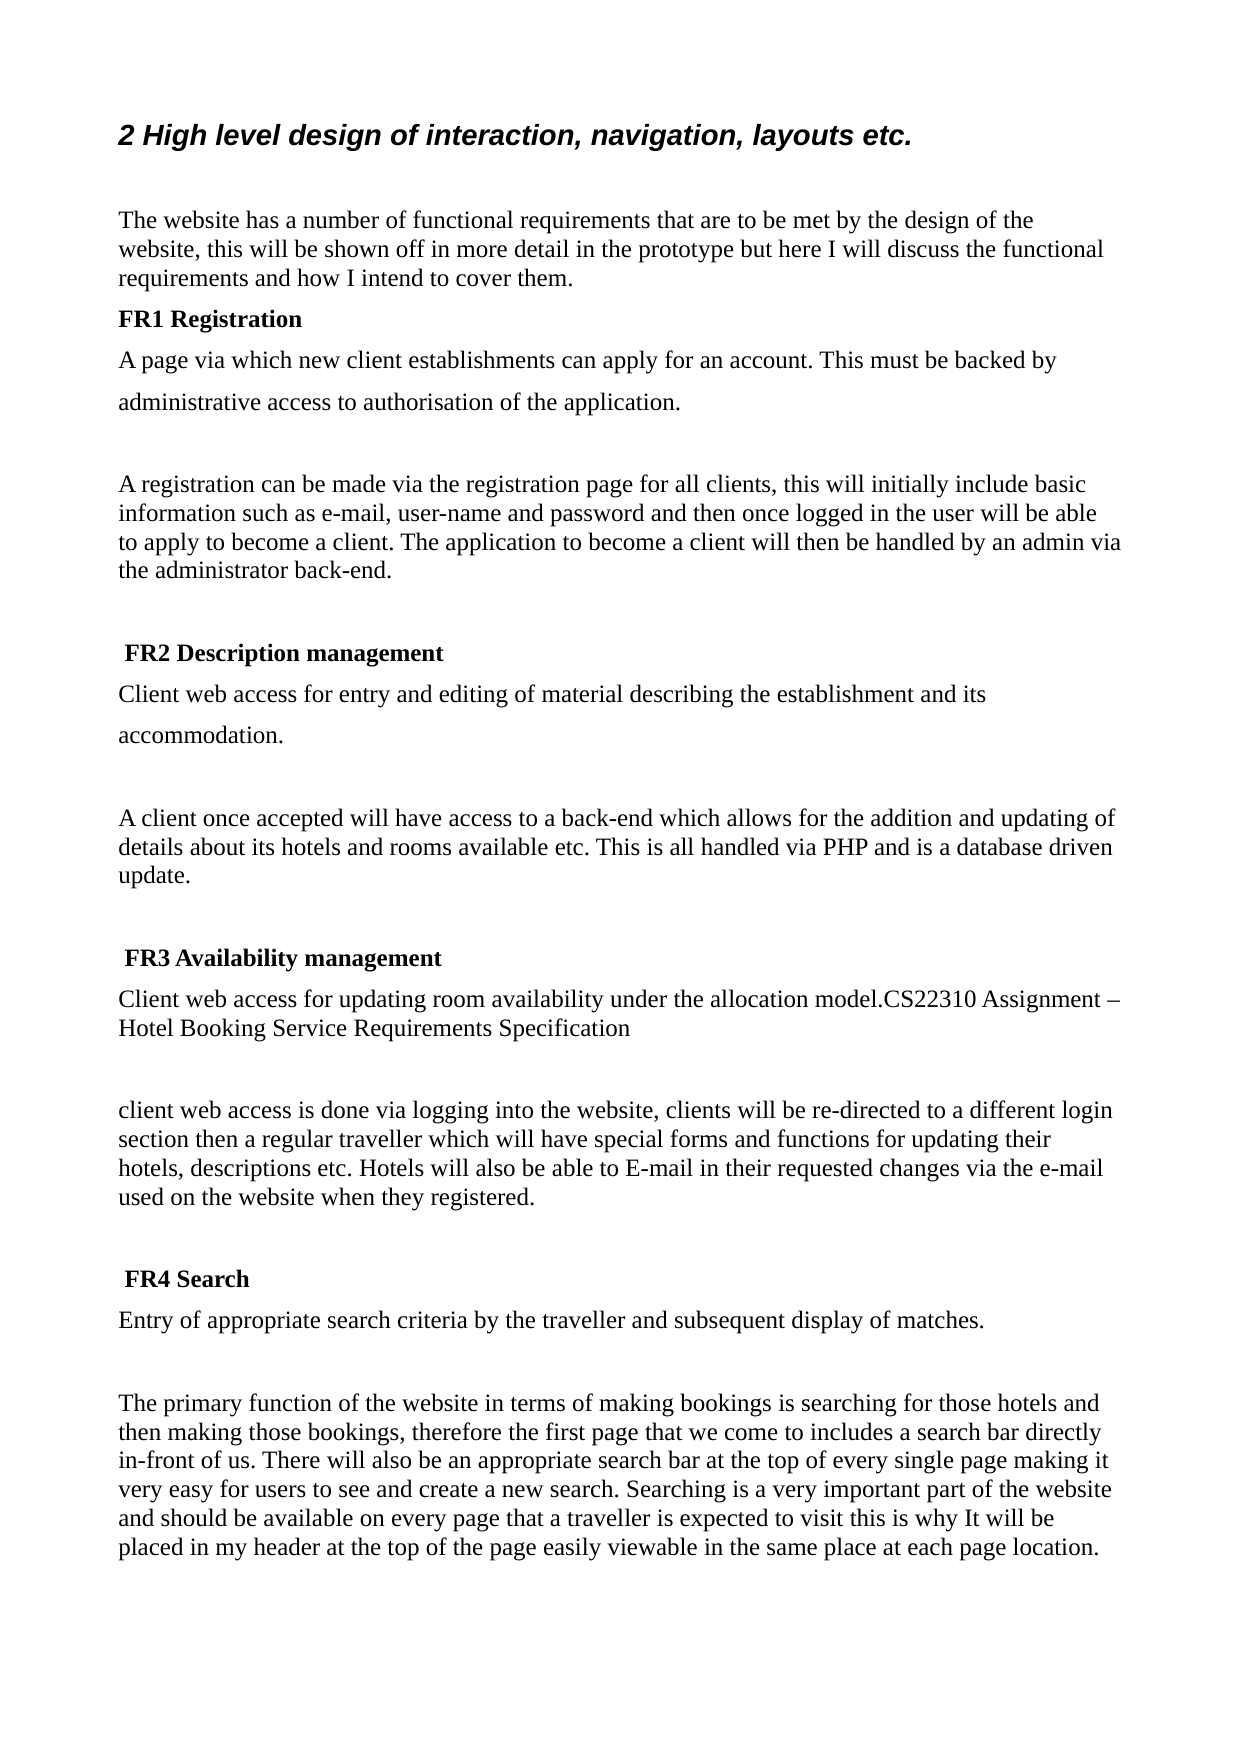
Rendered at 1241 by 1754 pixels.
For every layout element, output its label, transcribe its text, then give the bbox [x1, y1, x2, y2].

text FR3 Availability management [118, 943, 1122, 972]
text FR4 Search [118, 1264, 1122, 1293]
text The website has a number of functional requirements that are to be met by the design of the website, this will be shown off in more detail in the prototype but here I will discuss the functional requirements and how I intend to cover them. [118, 205, 1122, 292]
text accommodation. [118, 720, 1122, 749]
text A page via which new client establishments can apply for an account. This must be backed by [118, 345, 1122, 374]
text FR1 Registration [118, 304, 1122, 333]
text A client once accepted will have access to a back-end which allows for the addition and updating of details about its hotels and rooms available etc. This is all handled via PHP and is a database driven update. [118, 803, 1122, 889]
text Client web access for entry and editing of material describing the establishment and its [118, 679, 1122, 708]
text Entry of appropriate search criteria by the traveller and subsequent display of matches. [118, 1305, 1122, 1334]
text client web access is done via logging into the website, clients will be re-directed to a different login section then a regular traveller which will have special forms and functions for updating their hotels, descriptions etc. Hotels will also be able to E-mail in their requested changes via the e-mail used on the website when they registered. [118, 1095, 1122, 1210]
text A registration can be made via the registration page for all clients, this will initially include basic information such as e-mail, user-name and password and then once logged in the user will be able to apply to become a client. The application to become a client will then be handled by an admin via the administrator back-end. [118, 469, 1122, 584]
text The primary function of the website in terms of making bookings is searching for those hotels and then making those bookings, therefore the first page that we come to includes a search bar directly in-front of us. There will also be an appropriate search bar at the top of every single page making it very easy for users to see and create a new search. Searching is a very important part of the website and should be available on every page that a traveller is expected to visit this is why It will be placed in my header at the top of the page easily viewable in the same place at each page location. [118, 1388, 1122, 1560]
subtitle 2 High level design of interaction, navigation, layouts etc. [118, 118, 1122, 152]
text administrative access to authorisation of the application. [118, 387, 1122, 415]
text FR2 Description management [118, 638, 1122, 667]
text Client web access for updating room availability under the allocation model.CS22310 Assignment – Hotel Booking Service Requirements Specification [118, 984, 1122, 1042]
